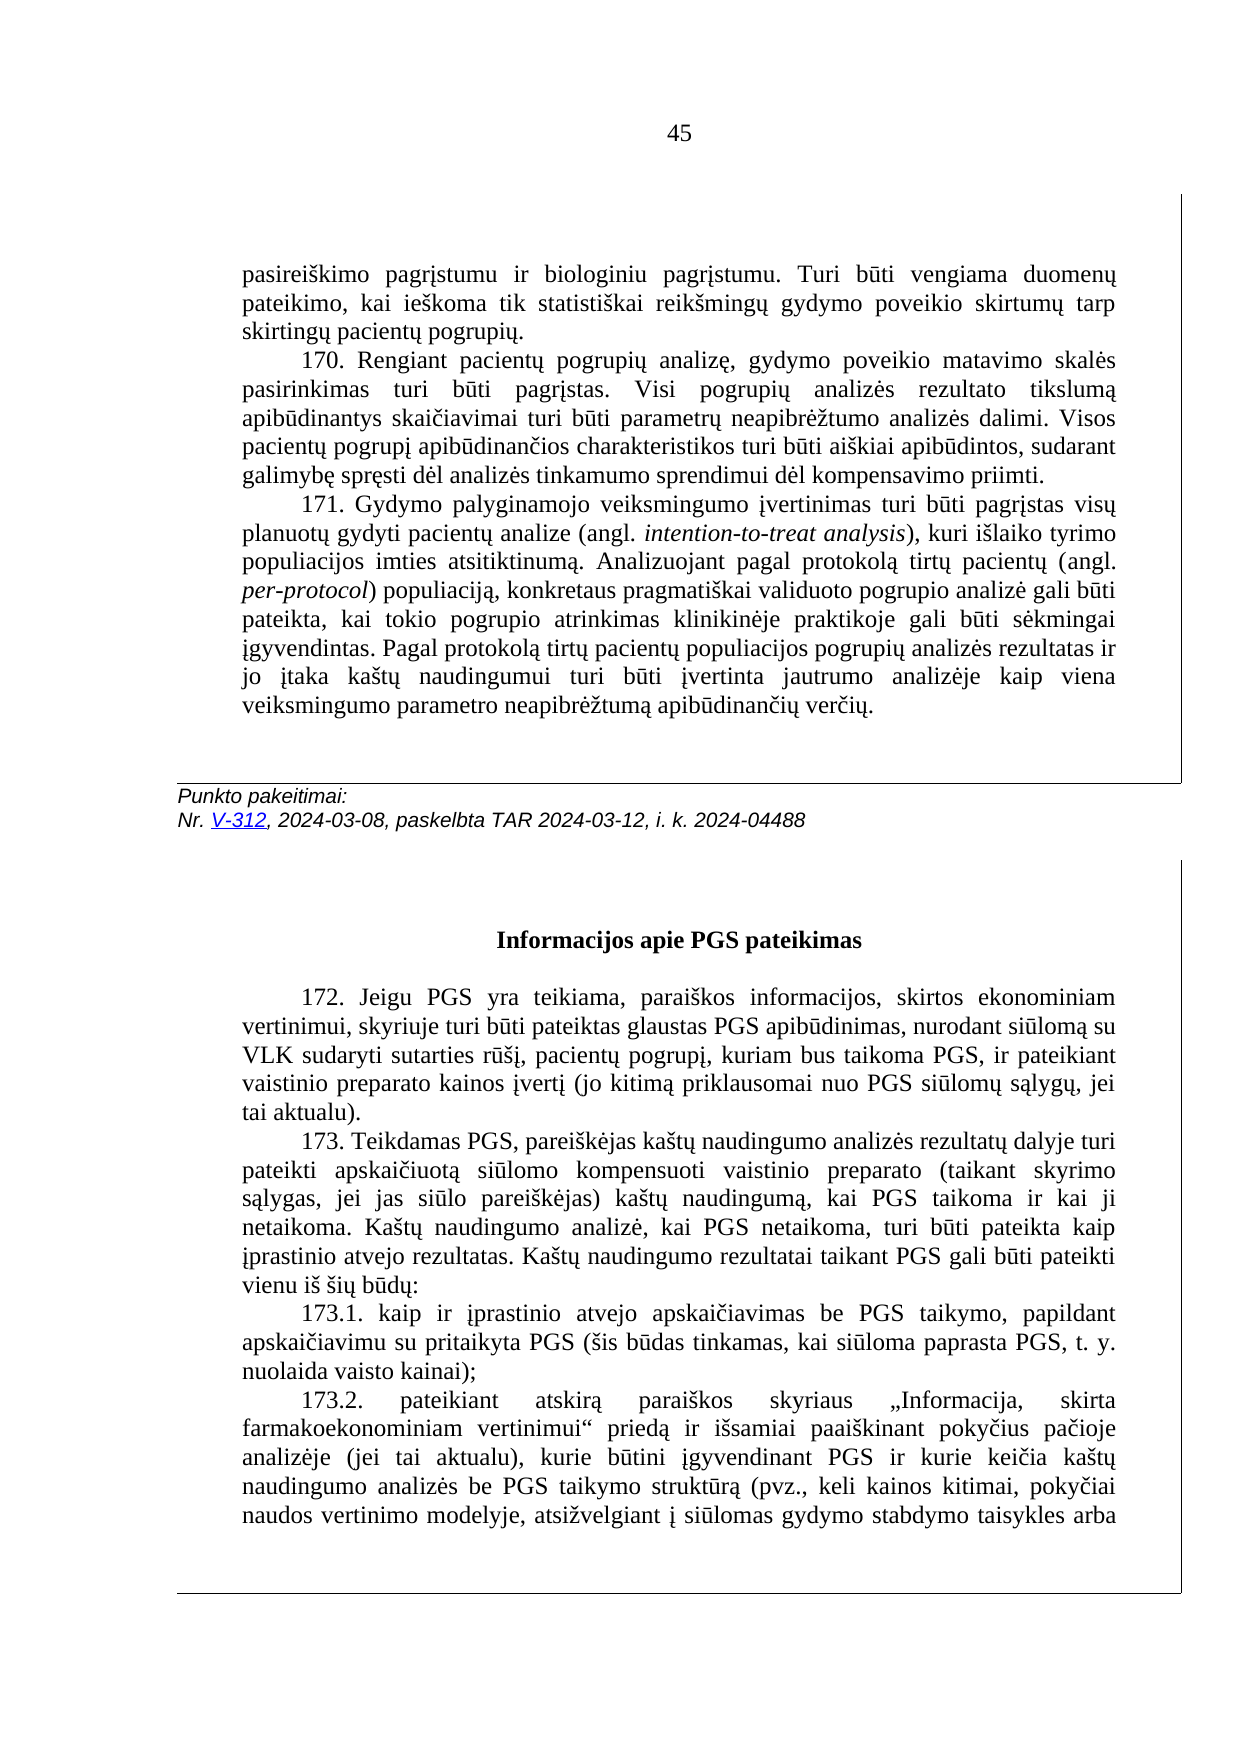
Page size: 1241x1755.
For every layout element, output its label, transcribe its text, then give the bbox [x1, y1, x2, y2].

text 170. Rengiant pacientų pogrupių analizę, gydymo poveikio matavimo skalės pasirinkimas turi būti pagrįstas. Visi pogrupių analizės rezultato tikslumą apibūdinantys skaičiavimai turi būti parametrų neapibrėžtumo analizės dalimi. Visos pacientų pogrupį apibūdinančios charakteristikos turi būti aiškiai apibūdintos, sudarant galimybę spręsti dėl analizės tinkamumo sprendimui dėl kompensavimo priimti. [177, 345, 1181, 489]
text 173.2. pateikiant atskirą paraiškos skyriaus „Informacija, skirta farmakoekonominiam vertinimui“ priedą ir išsamiai paaiškinant pokyčius pačioje analizėje (jei tai aktualu), kurie būtini įgyvendinant PGS ir kurie keičia kaštų naudingumo analizės be PGS taikymo struktūrą (pvz., keli kainos kitimai, pokyčiai naudos vertinimo modelyje, atsižvelgiant į siūlomas gydymo stabdymo taisykles arba [177, 1385, 1181, 1593]
text 173.1. kaip ir įprastinio atvejo apskaičiavimas be PGS taikymo, papildant apskaičiavimu su pritaikyta PGS (šis būdas tinkamas, kai siūloma paprasta PGS, t. y. nuolaida vaisto kainai); [177, 1298, 1181, 1385]
subtitle Informacijos apie PGS pateikimas [177, 860, 1181, 953]
text 171. Gydymo palyginamojo veiksmingumo įvertinimas turi būti pagrįstas visų planuotų gydyti pacientų analize (angl. intention-to-treat analysis), kuri išlaiko tyrimo populiacijos imties atsitiktinumą. Analizuojant pagal protokolą tirtų pacientų (angl. per-protocol) populiaciją, konkretaus pragmatiškai validuoto pogrupio analizė gali būti pateikta, kai tokio pogrupio atrinkimas klinikinėje praktikoje gali būti sėkmingai įgyvendintas. Pagal protokolą tirtų pacientų populiacijos pogrupių analizės rezultatas ir jo įtaka kaštų naudingumui turi būti įvertinta jautrumo analizėje kaip viena veiksmingumo parametro neapibrėžtumą apibūdinančių verčių. [177, 489, 1181, 783]
text pasireiškimo pagrįstumu ir biologiniu pagrįstumu. Turi būti vengiama duomenų pateikimo, kai ieškoma tik statistiškai reikšmingų gydymo poveikio skirtumų tarp skirtingų pacientų pogrupių. [177, 194, 1181, 345]
text 173. Teikdamas PGS, pareiškėjas kaštų naudingumo analizės rezultatų dalyje turi pateikti apskaičiuotą siūlomo kompensuoti vaistinio preparato (taikant skyrimo sąlygas, jei jas siūlo pareiškėjas) kaštų naudingumą, kai PGS taikoma ir kai ji netaikoma. Kaštų naudingumo analizė, kai PGS netaikoma, turi būti pateikta kaip įprastinio atvejo rezultatas. Kaštų naudingumo rezultatai taikant PGS gali būti pateikti vienu iš šių būdų: [177, 1126, 1181, 1298]
text Punkto pakeitimai: [177, 783, 1181, 807]
text 172. Jeigu PGS yra teikiama, paraiškos informacijos, skirtos ekonominiam vertinimui, skyriuje turi būti pateiktas glaustas PGS apibūdinimas, nurodant siūlomą su VLK sudaryti sutarties rūšį, pacientų pogrupį, kuriam bus taikoma PGS, ir pateikiant vaistinio preparato kainos įvertį (jo kitimą priklausomai nuo PGS siūlomų sąlygų, jei tai aktualu). [177, 982, 1181, 1126]
text Nr. V-312, 2024-03-08, paskelbta TAR 2024-03-12, i. k. 2024-04488 [177, 807, 1181, 831]
